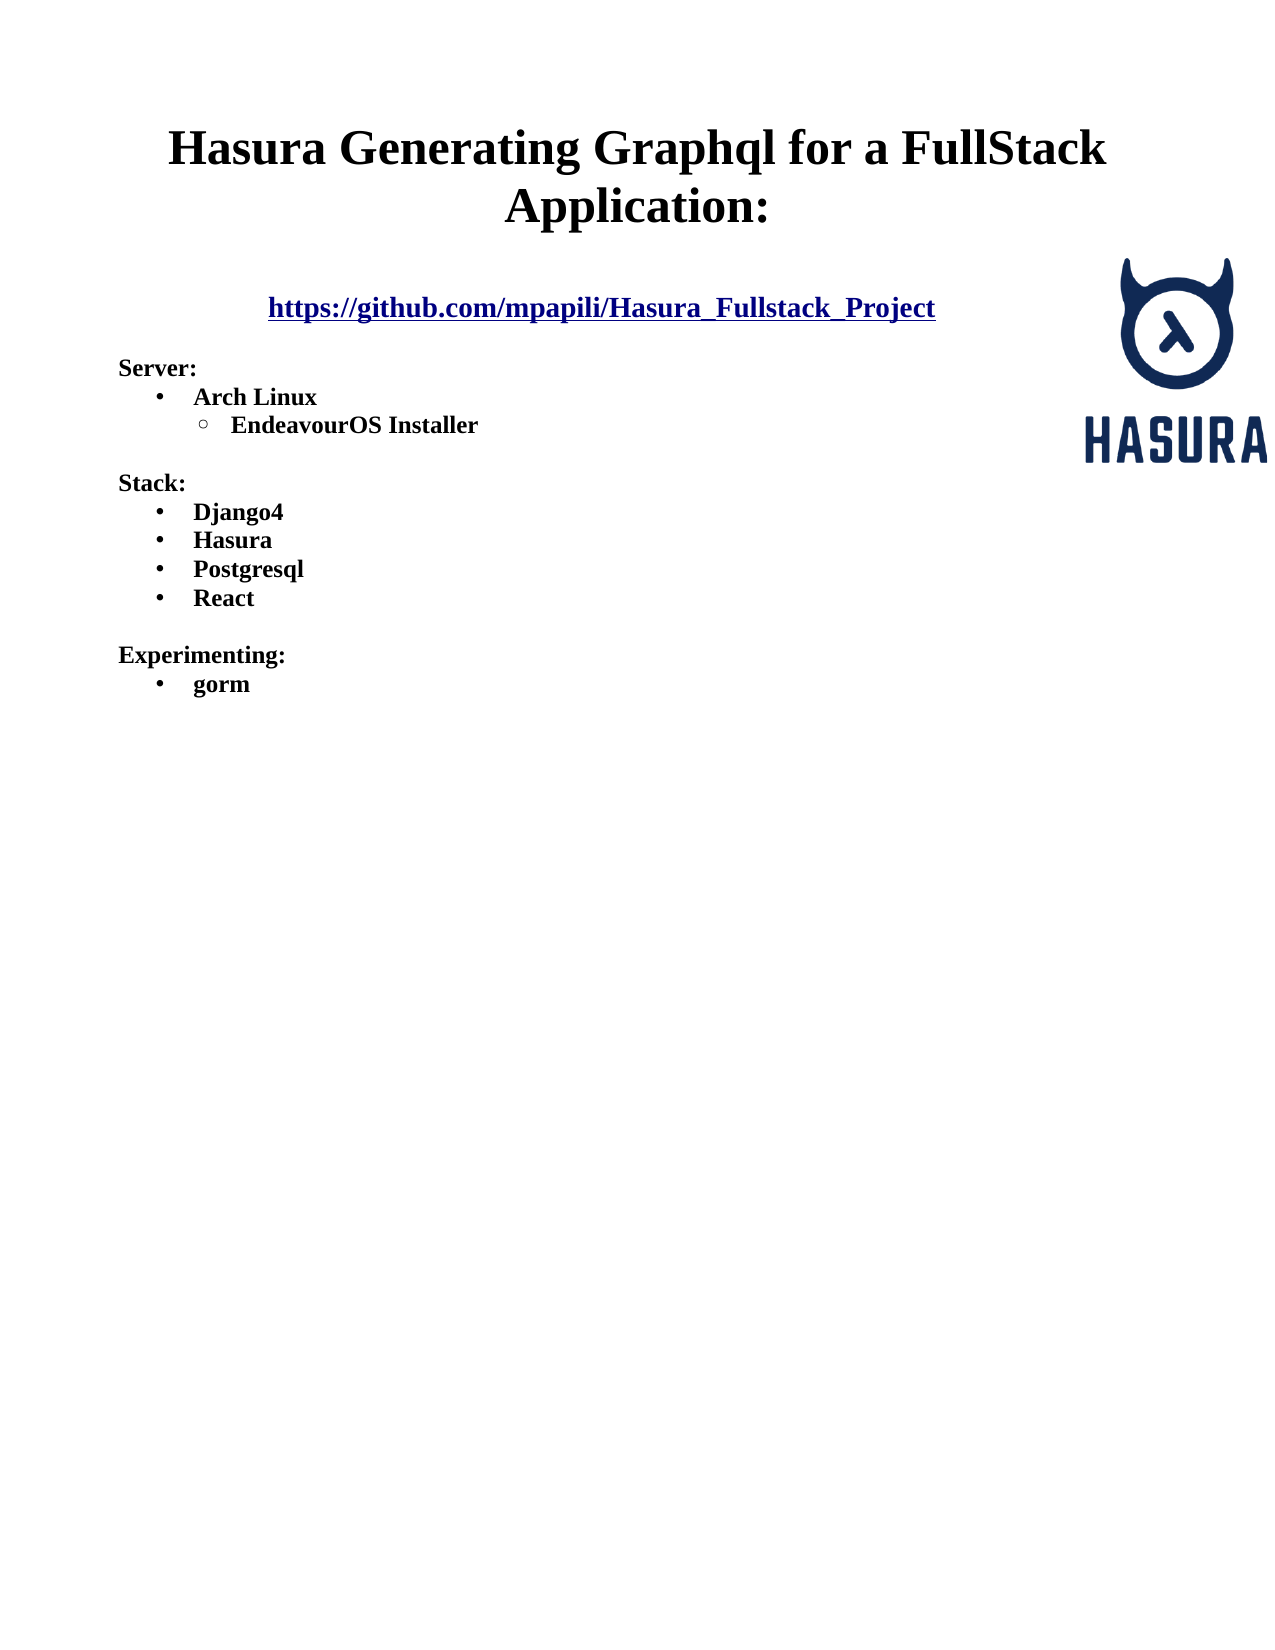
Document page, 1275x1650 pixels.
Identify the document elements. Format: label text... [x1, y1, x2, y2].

list Django4 [156, 497, 1157, 525]
text https://github.com/mpapili/Hasura_Fullstack_Project [118, 291, 1085, 324]
list EndeavourOS Installer [193, 410, 1085, 439]
list Arch Linux [156, 382, 1085, 410]
list Postgresql [156, 554, 1157, 583]
picture [1085, 258, 1268, 463]
list Hasura [156, 525, 1157, 554]
text Stack: [118, 468, 1157, 497]
list React [156, 583, 1157, 612]
text Experimenting: [118, 640, 1157, 669]
list gorm [156, 669, 1157, 698]
text Hasura Generating Graphql for a FullStack Application: [118, 118, 1157, 233]
text Server: [118, 353, 1085, 382]
